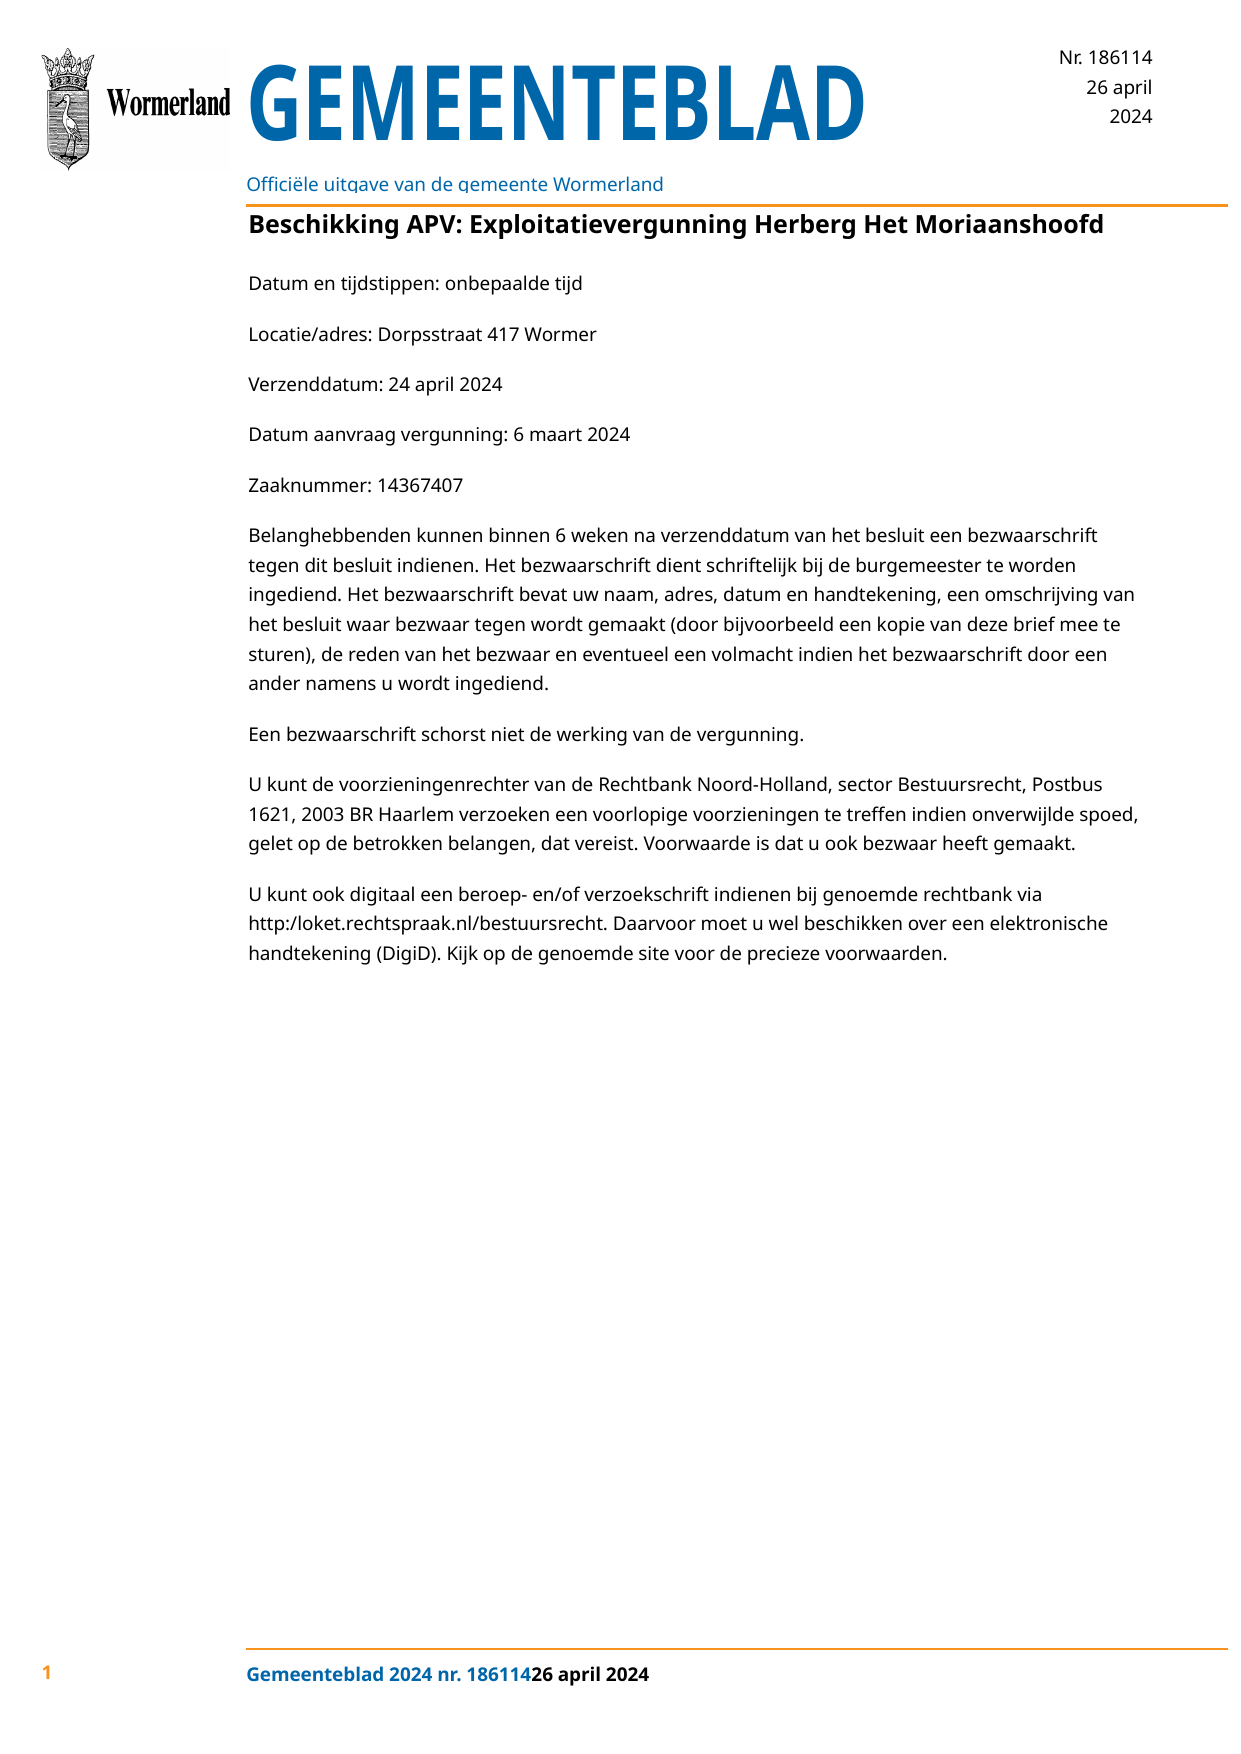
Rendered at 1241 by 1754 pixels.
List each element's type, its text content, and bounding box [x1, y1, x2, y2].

text Datum aanvraag vergunning: 6 maart 2024 [248, 422, 1152, 447]
text Belanghebbenden kunnen binnen 6 weken na verzenddatum van het besluit een bezwaarschrift tegen dit besluit indienen. Het bezwaarschrift dient schriftelijk bij de burgemeester te worden ingediend. Het bezwaarschrift bevat uw naam, adres, datum en handtekening, een omschrijving van het besluit waar bezwaar tegen wordt gemaakt (door bijvoorbeeld een kopie van deze brief mee te sturen), de reden van het bezwaar en eventueel een volmacht indien het bezwaarschrift door een ander namens u wordt ingediend. [248, 522, 1152, 696]
text Verzenddatum: 24 april 2024 [248, 371, 1152, 397]
text Zaaknummer: 14367407 [248, 472, 1152, 498]
text U kunt ook digitaal een beroep- en/of verzoekschrift indienen bij genoemde rechtbank via http:/loket.rechtspraak.nl/bestuursrecht. Daarvoor moet u wel beschikken over een elektronische handtekening (DigiD). Kijk op de genoemde site voor de precieze voorwaarden. [248, 881, 1152, 966]
picture [41, 47, 231, 172]
text Locatie/adres: Dorpsstraat 417 Wormer [248, 321, 1152, 346]
text Datum en tijdstippen: onbepaalde tijd [248, 270, 1152, 296]
text Een bezwaarschrift schorst niet de werking van de vergunning. [248, 721, 1152, 746]
text U kunt de voorzieningenrechter van de Rechtbank Noord-Holland, sector Bestuursrecht, Postbus 1621, 2003 BR Haarlem verzoeken een voorlopige voorzieningen te treffen indien onverwijlde spoed, gelet op de betrokken belangen, dat vereist. Voorwaarde is dat u ook bezwaar heeft gemaakt. [248, 771, 1152, 856]
text Beschikking APV: Exploitatievergunning Herberg Het Moriaanshoofd [248, 207, 1152, 241]
